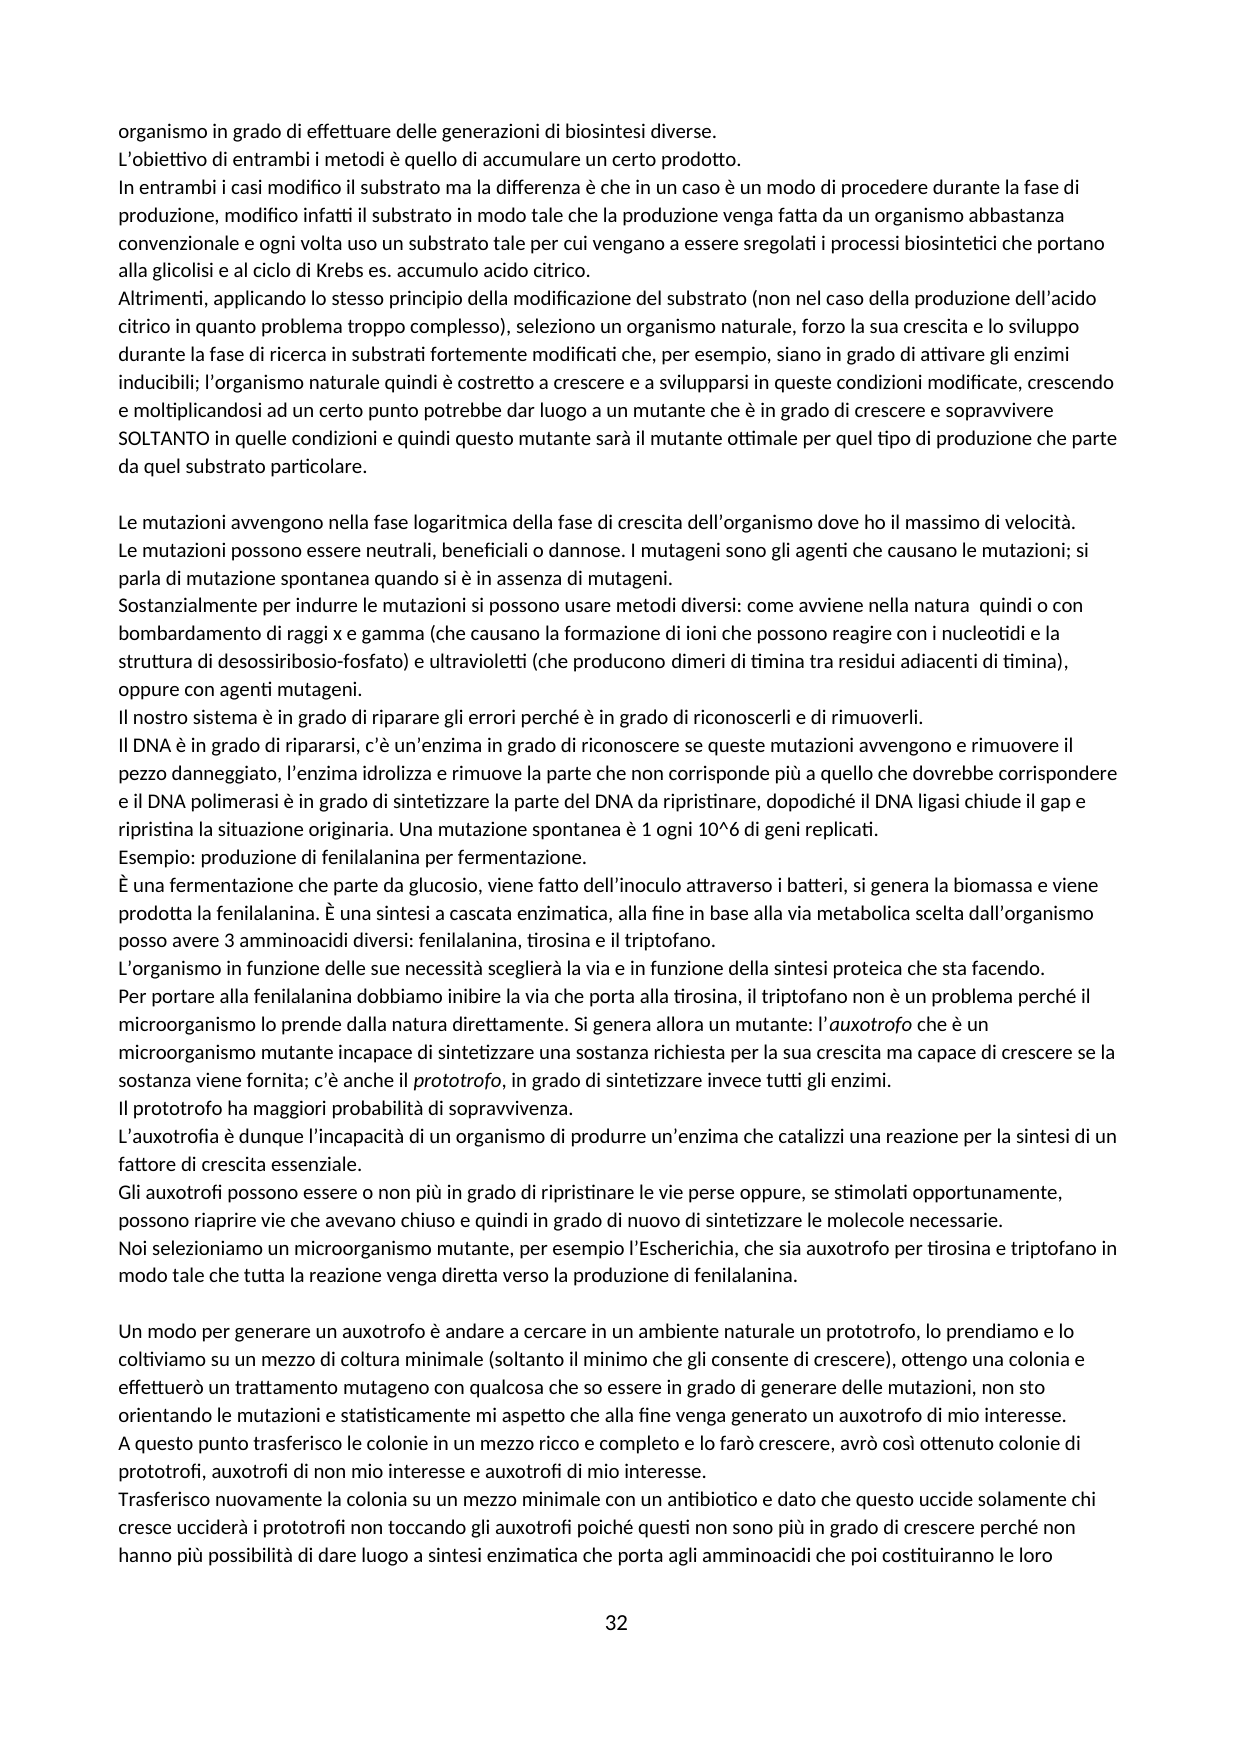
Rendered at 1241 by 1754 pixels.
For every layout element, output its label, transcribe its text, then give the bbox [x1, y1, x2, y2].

text organismo in grado di effettuare delle generazioni di biosintesi diverse. L’obiettivo di entrambi i metodi è quello di accumulare un certo prodotto. In entrambi i casi modifico il substrato ma la differenza è che in un caso è un modo di procedere durante la fase di produzione, modifico infatti il substrato in modo tale che la produzione venga fatta da un organismo abbastanza convenzionale e ogni volta uso un substrato tale per cui vengano a essere sregolati i processi biosintetici che portano alla glicolisi e al ciclo di Krebs es. accumulo acido citrico. Altrimenti, applicando lo stesso principio della modificazione del substrato (non nel caso della produzione dell’acido citrico in quanto problema troppo complesso), seleziono un organismo naturale, forzo la sua crescita e lo sviluppo durante la fase di ricerca in substrati fortemente modificati che, per esempio, siano in grado di attivare gli enzimi inducibili; l’organismo naturale quindi è costretto a crescere e a svilupparsi in queste condizioni modificate, crescendo e moltiplicandosi ad un certo punto potrebbe dar luogo a un mutante che è in grado di crescere e sopravvivere SOLTANTO in quelle condizioni e quindi questo mutante sarà il mutante ottimale per quel tipo di produzione che parte da quel substrato particolare. Le mutazioni avvengono nella fase logaritmica della fase di crescita dell’organismo dove ho il massimo di velocità. Le mutazioni possono essere neutrali, beneficiali o dannose. I mutageni sono gli agenti che causano le mutazioni; si parla di mutazione spontanea quando si è in assenza di mutageni. Sostanzialmente per indurre le mutazioni si possono usare metodi diversi: come avviene nella natura quindi o con bombardamento di raggi x e gamma (che causano la formazione di ioni che possono reagire con i nucleotidi e la struttura di desossiribosio-fosfato) e ultravioletti (che producono dimeri di timina tra residui adiacenti di timina), oppure con agenti mutageni. Il nostro sistema è in grado di riparare gli errori perché è in grado di riconoscerli e di rimuoverli. Il DNA è in grado di ripararsi, c’è un’enzima in grado di riconoscere se queste mutazioni avvengono e rimuovere il pezzo danneggiato, l’enzima idrolizza e rimuove la parte che non corrisponde più a quello che dovrebbe corrispondere e il DNA polimerasi è in grado di sintetizzare la parte del DNA da ripristinare, dopodiché il DNA ligasi chiude il gap e ripristina la situazione originaria. Una mutazione spontanea è 1 ogni 10^6 di geni replicati. Esempio: produzione di fenilalanina per fermentazione. È una fermentazione che parte da glucosio, viene fatto dell’inoculo attraverso i batteri, si genera la biomassa e viene prodotta la fenilalanina. È una sintesi a cascata enzimatica, alla fine in base alla via metabolica scelta dall’organismo posso avere 3 amminoacidi diversi: fenilalanina, tirosina e il triptofano. L’organismo in funzione delle sue necessità sceglierà la via e in funzione della sintesi proteica che sta facendo. Per portare alla fenilalanina dobbiamo inibire la via che porta alla tirosina, il triptofano non è un problema perché il microorganismo lo prende dalla natura direttamente. Si genera allora un mutante: l’auxotrofo che è un microorganismo mutante incapace di sintetizzare una sostanza richiesta per la sua crescita ma capace di crescere se la sostanza viene fornita; c’è anche il prototrofo, in grado di sintetizzare invece tutti gli enzimi. Il prototrofo ha maggiori probabilità di sopravvivenza. L’auxotrofia è dunque l’incapacità di un organismo di produrre un’enzima che catalizzi una reazione per la sintesi di un fattore di crescita essenziale. Gli auxotrofi possono essere o non più in grado di ripristinare le vie perse oppure, se stimolati opportunamente, possono riaprire vie che avevano chiuso e quindi in grado di nuovo di sintetizzare le molecole necessarie. Noi selezioniamo un microorganismo mutante, per esempio l’Escherichia, che sia auxotrofo per tirosina e triptofano in modo tale che tutta la reazione venga diretta verso la produzione di fenilalanina. Un modo per generare un auxotrofo è andare a cercare in un ambiente naturale un prototrofo, lo prendiamo e lo coltiviamo su un mezzo di coltura minimale (soltanto il minimo che gli consente di crescere), ottengo una colonia e effettuerò un trattamento mutageno con qualcosa che so essere in grado di generare delle mutazioni, non sto orientando le mutazioni e statisticamente mi aspetto che alla fine venga generato un auxotrofo di mio interesse. A questo punto trasferisco le colonie in un mezzo ricco e completo e lo farò crescere, avrò così ottenuto colonie di prototrofi, auxotrofi di non mio interesse e auxotrofi di mio interesse. Trasferisco nuovamente la colonia su un mezzo minimale con un antibiotico e dato che questo uccide solamente chi cresce ucciderà i prototrofi non toccando gli auxotrofi poiché questi non sono più in grado di crescere perché non hanno più possibilità di dare luogo a sintesi enzimatica che porta agli amminoacidi che poi costituiranno le loro [118, 118, 1122, 1567]
